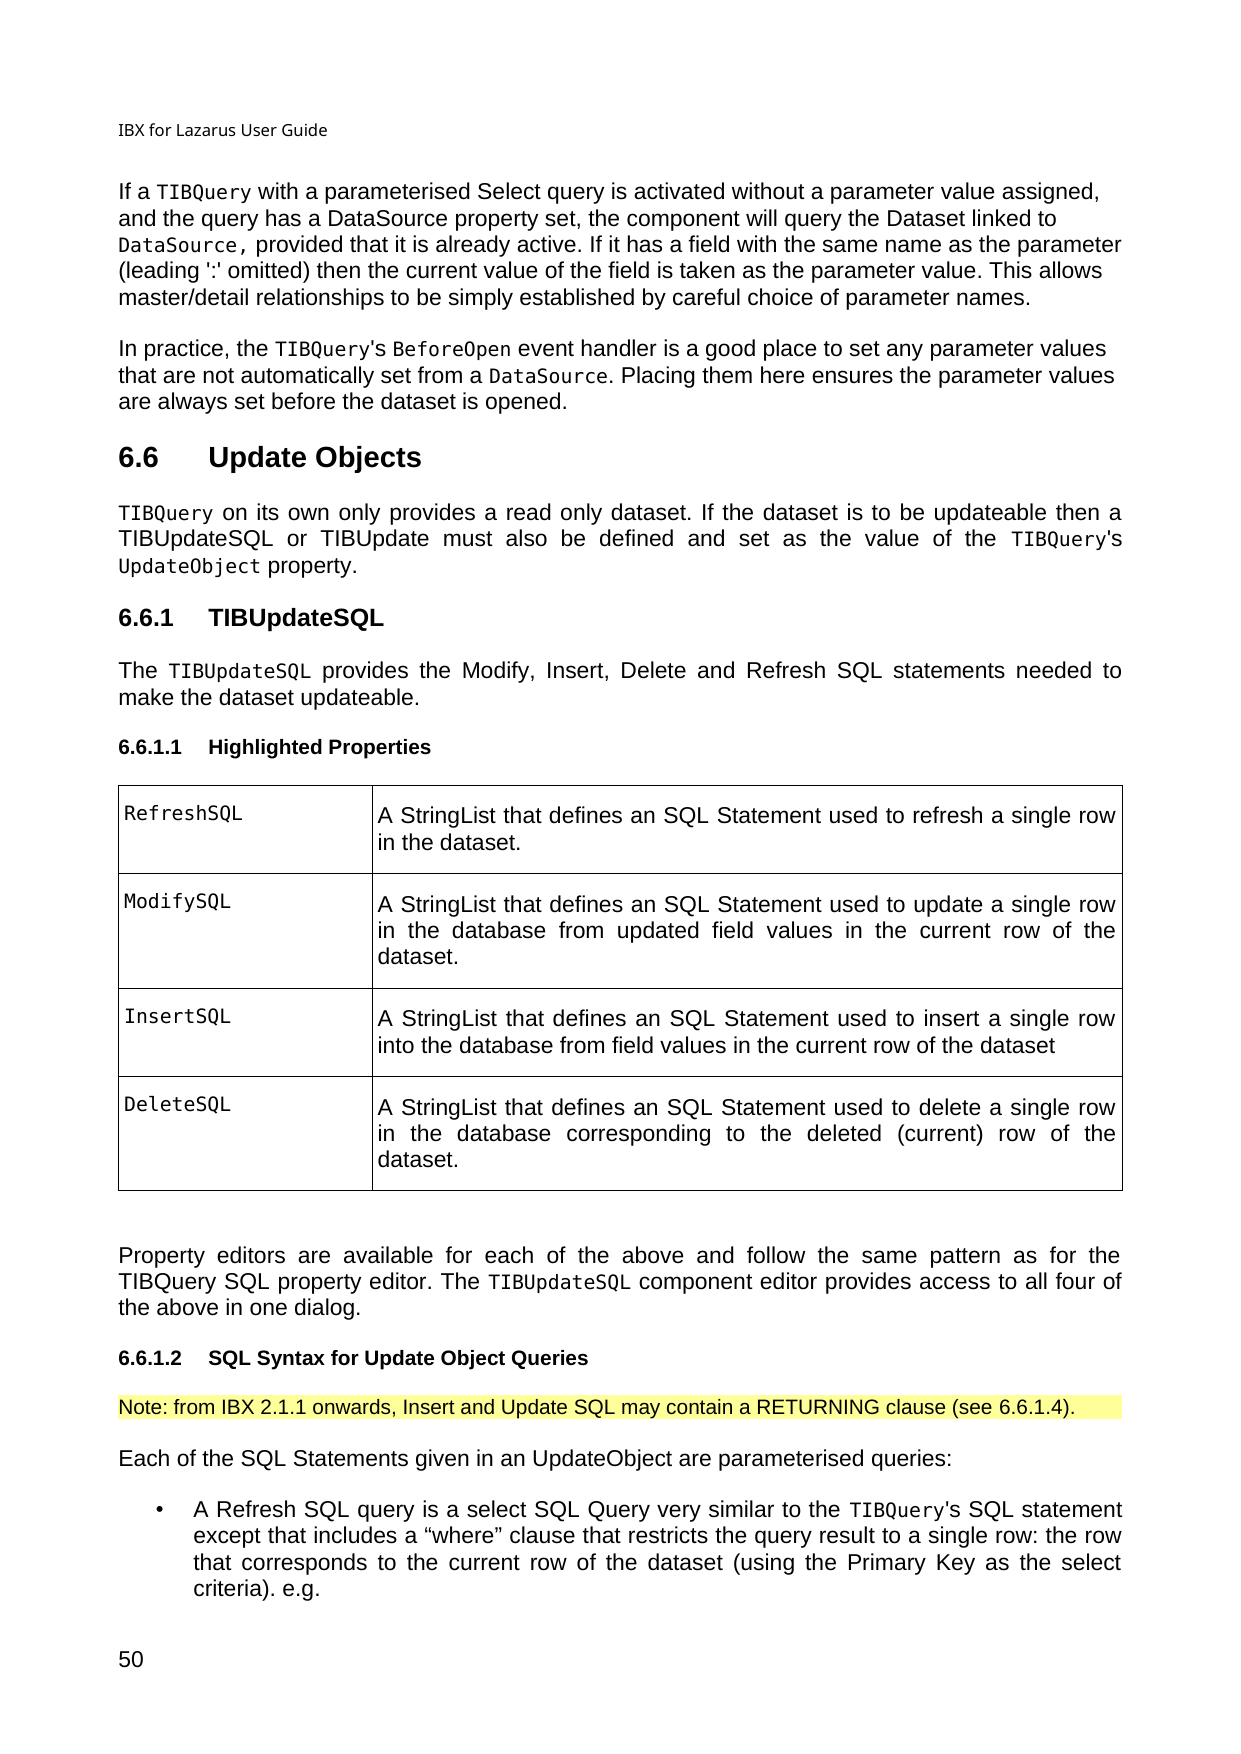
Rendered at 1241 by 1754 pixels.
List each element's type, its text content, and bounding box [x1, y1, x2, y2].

text The TIBUpdateSQL provides the Modify, Insert, Delete and Refresh SQL statements needed to make the dataset updateable. [118, 657, 1122, 710]
text In practice, the TIBQuery's BeforeOpen event handler is a good place to set any parameter values that are not automatically set from a DataSource. Placing them here ensures the parameter values are always set before the dataset is opened. [118, 335, 1122, 414]
subtitle Update Objects [118, 440, 1122, 473]
table_cell A StringList that defines an SQL Statement used to insert a single row into the database from field values in the current row of the dataset [373, 989, 1122, 1076]
table_cell A StringList that defines an SQL Statement used to delete a single row in the database corresponding to the deleted (current) row of the dataset. [373, 1077, 1122, 1190]
text TIBQuery on its own only provides a read only dataset. If the dataset is to be updateable then a TIBUpdateSQL or TIBUpdate must also be defined and set as the value of the TIBQuery's UpdateObject property. [118, 499, 1122, 578]
table_cell DeleteSQL [119, 1077, 372, 1190]
table_cell A StringList that defines an SQL Statement used to update a single row in the database from updated field values in the current row of the dataset. [373, 874, 1122, 987]
table_header A StringList that defines an SQL Statement used to refresh a single row in the dataset. [373, 786, 1122, 873]
text Note: from IBX 2.1.1 onwards, Insert and Update SQL may contain a RETURNING clause (see 6.6.1.4). [118, 1395, 1122, 1419]
subtitle SQL Syntax for Update Object Queries [118, 1346, 1122, 1370]
list A Refresh SQL query is a select SQL Query very similar to the TIBQuery's SQL statement except that includes a “where” clause that restricts the query result to a single row: the row that corresponds to the current row of the dataset (using the Primary Key as the select criteria). e.g. [156, 1496, 1122, 1601]
subtitle Highlighted Properties [118, 735, 1122, 759]
table_cell ModifySQL [119, 874, 372, 987]
text If a TIBQuery with a parameterised Select query is activated without a parameter value assigned, and the query has a DataSource property set, the component will query the Dataset linked to DataSource, provided that it is already active. If it has a field with the same name as the parameter (leading ':' omitted) then the current value of the field is taken as the parameter value. This allows master/detail relationships to be simply established by careful choice of parameter names. [118, 178, 1122, 310]
subtitle TIBUpdateSQL [118, 603, 1122, 632]
table_header RefreshSQL [119, 786, 372, 873]
text Each of the SQL Statements given in an UpdateObject are parameterised queries: [118, 1445, 1122, 1471]
text Property editors are available for each of the above and follow the same pattern as for the TIBQuery SQL property editor. The TIBUpdateSQL component editor provides access to all four of the above in one dialog. [118, 1242, 1122, 1321]
table_cell InsertSQL [119, 989, 372, 1076]
